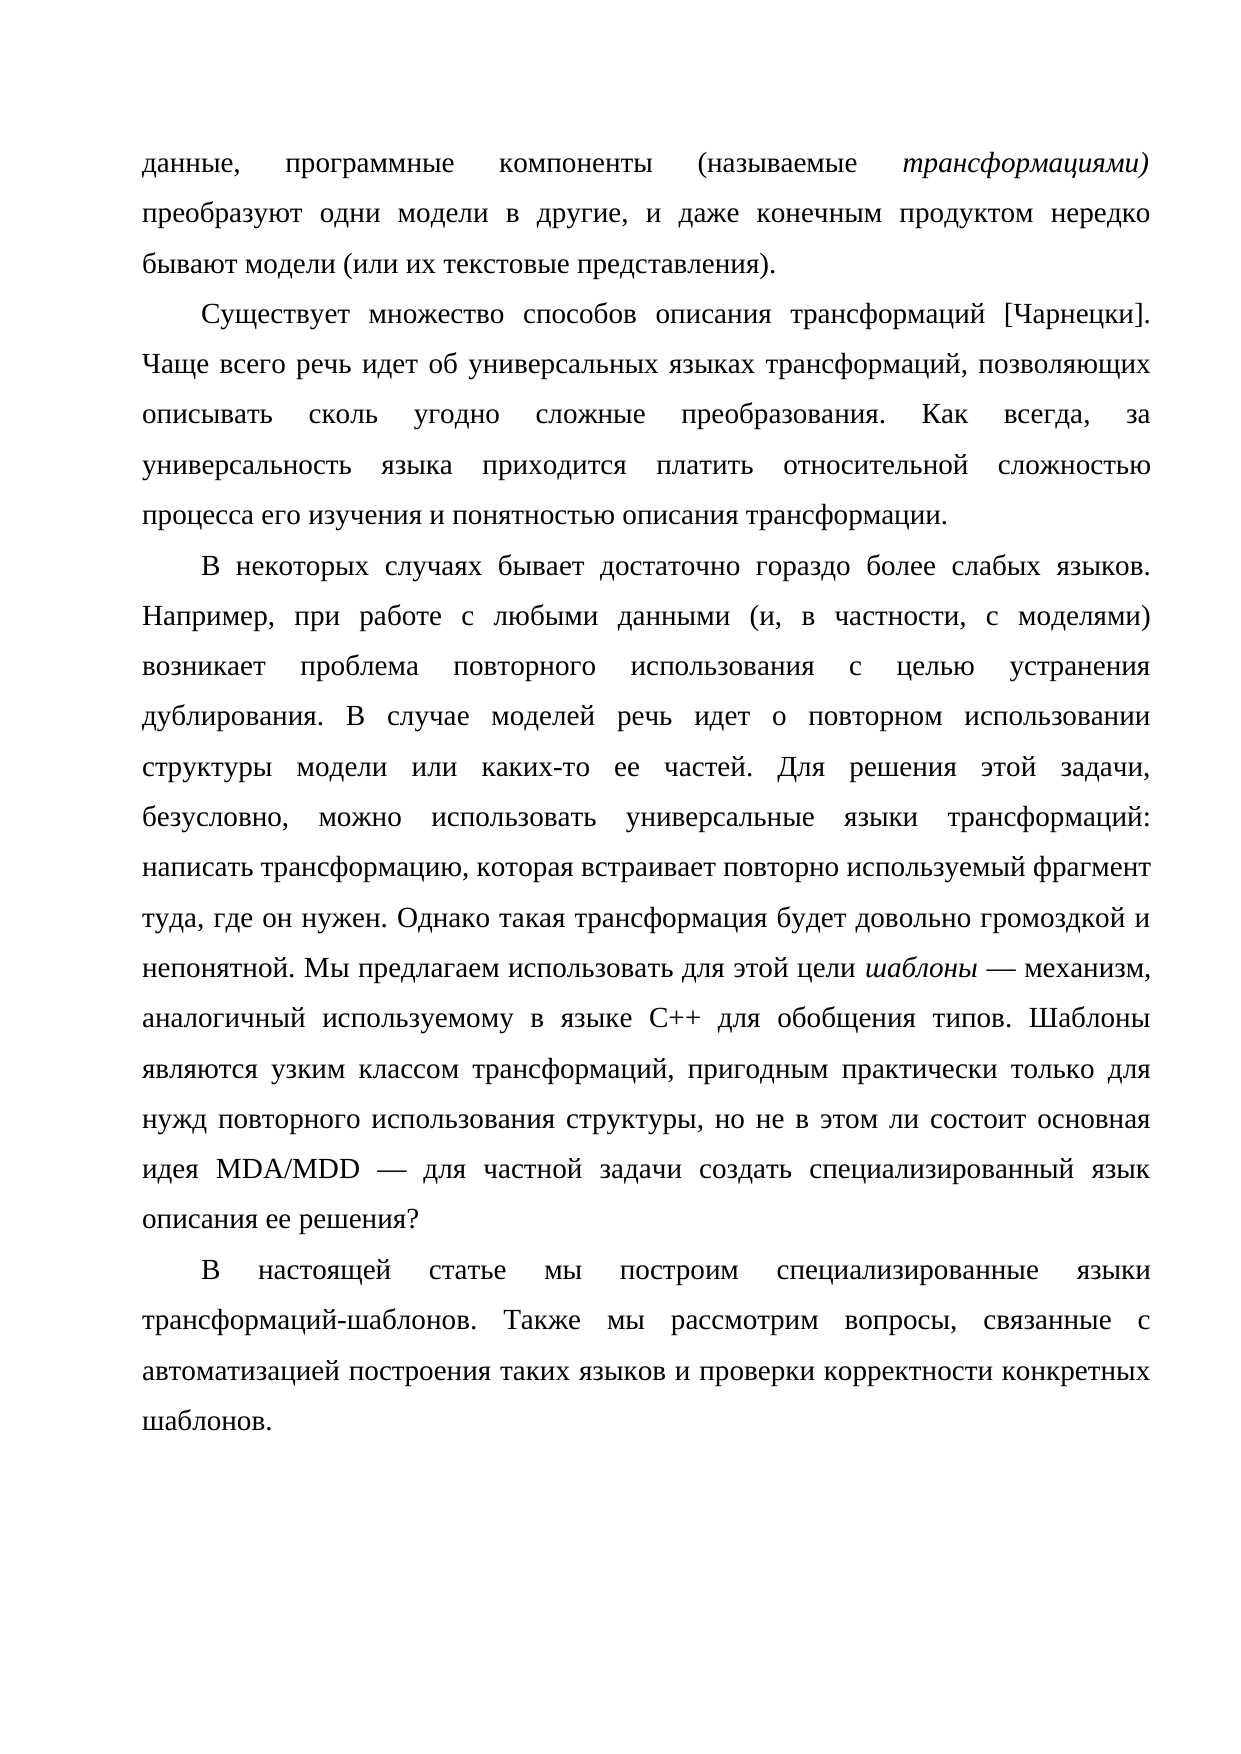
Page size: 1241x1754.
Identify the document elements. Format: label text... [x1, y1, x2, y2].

text В настоящей статье мы построим специализированные языки трансформаций-шаблонов. Также мы рассмотрим вопросы, связанные с автоматизацией построения таких языков и проверки корректности конкретных шаблонов. [142, 1252, 1151, 1436]
text В некоторых случаях бывает достаточно гораздо более слабых языков. Например, при работе с любыми данными (и, в частности, с моделями) возникает проблема повторного использования с целью устранения дублирования. В случае моделей речь идет о повторном использовании структуры модели или каких-то ее частей. Для решения этой задачи, безусловно, можно использовать универсальные языки трансформаций: написать трансформацию, которая встраивает повторно используемый фрагмент туда, где он нужен. Однако такая трансформация будет довольно громоздкой и непонятной. Мы предлагаем использовать для этой цели шаблоны — механизм, аналогичный используемому в языке C++ для обобщения типов. Шаблоны являются узким классом трансформаций, пригодным практически только для нужд повторного использования структуры, но не в этом ли состоит основная идея MDA/MDD — для частной задачи создать специализированный язык описания ее решения? [142, 548, 1151, 1235]
text данные, программные компоненты (называемые трансформациями) преобразуют одни модели в другие, и даже конечным продуктом нередко бывают модели (или их текстовые представления). [142, 145, 1151, 279]
text Существует множество способов описания трансформаций [Чарнецки]. Чаще всего речь идет об универсальных языках трансформаций, позволяющих описывать сколь угодно сложные преобразования. Как всегда, за универсальность языка приходится платить относительной сложностью процесса его изучения и понятностью описания трансформации. [142, 296, 1151, 531]
